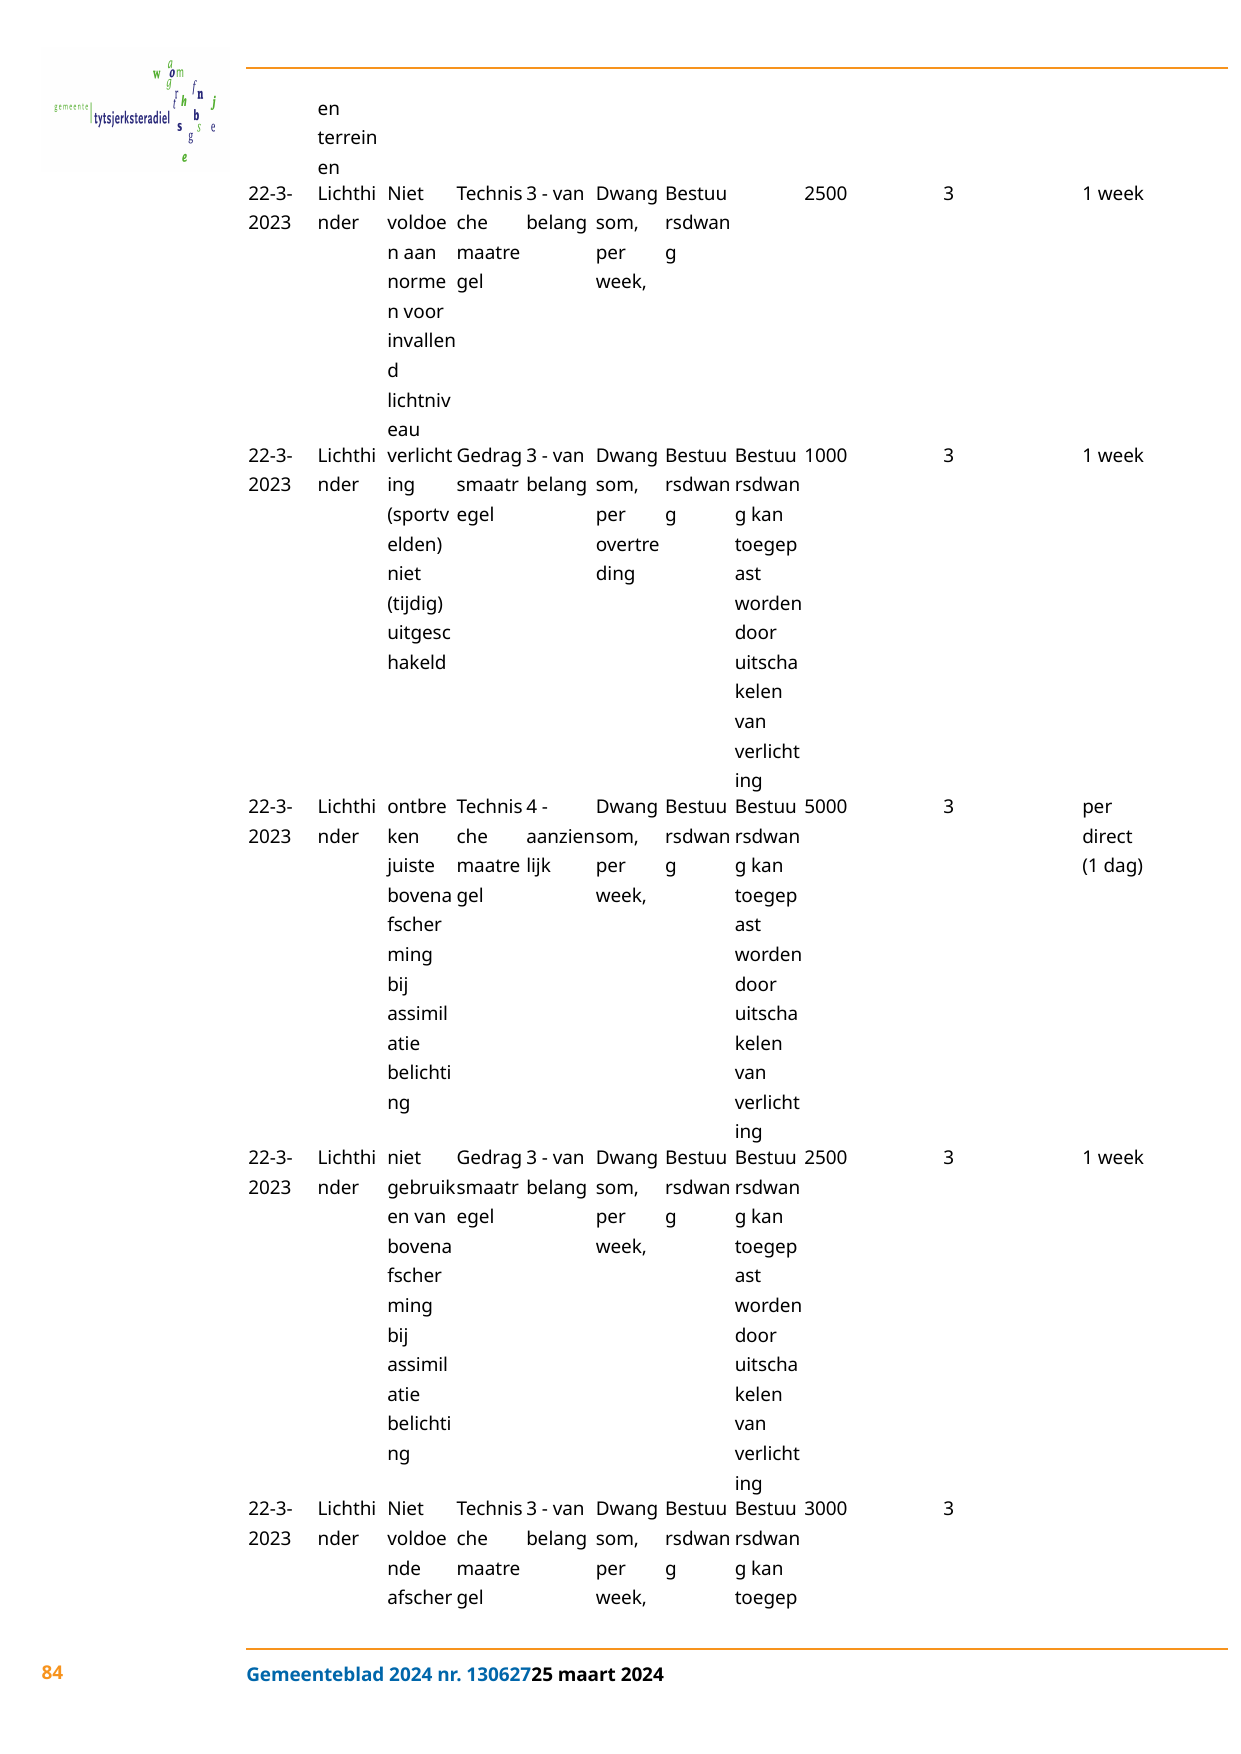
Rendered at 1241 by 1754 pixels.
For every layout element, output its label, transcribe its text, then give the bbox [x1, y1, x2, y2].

table_cell Bestuursdwang [665, 180, 734, 442]
table_cell Bestuursdwang [665, 442, 734, 793]
table_cell 2500 [804, 1144, 873, 1496]
table_cell [1082, 95, 1152, 180]
table_cell [874, 180, 943, 442]
table_cell [943, 95, 1013, 180]
table_cell Gedragsmaatregel [456, 442, 526, 793]
table_cell 3 [943, 442, 1013, 793]
table_cell 22-3-2023 [248, 442, 317, 793]
table_cell [1013, 95, 1082, 180]
table_cell Lichthinder [318, 1496, 387, 1610]
table_cell 3 [943, 180, 1013, 442]
table_cell Bestuursdwang kan toegepast worden door uitschakelen van verlichting [735, 442, 804, 793]
table_cell Niet voldoen aan normen voor invallend lichtniveau [387, 180, 456, 442]
table_cell Dwangsom, per week, [596, 180, 665, 442]
table_cell Bestuursdwang [665, 793, 734, 1144]
table_cell en terreinen [318, 95, 387, 180]
table_cell 22-3-2023 [248, 180, 317, 442]
table_cell 3 [943, 793, 1013, 1144]
table_cell 2500 [804, 180, 873, 442]
table_cell Dwangsom, per week, [596, 793, 665, 1144]
table_cell [1013, 793, 1082, 1144]
table_cell Niet voldoende afscher [387, 1496, 456, 1610]
table_cell [526, 95, 596, 180]
table_cell [735, 180, 804, 442]
table_cell Technische maatregel [456, 793, 526, 1144]
table_cell Gedragsmaatregel [456, 1144, 526, 1496]
table_cell [456, 95, 526, 180]
table_cell per direct (1 dag) [1082, 793, 1152, 1144]
table_cell [1082, 1496, 1152, 1610]
table_cell Technische maatregel [456, 180, 526, 442]
table_cell 5000 [804, 793, 873, 1144]
table_cell Bestuursdwang kan toegepast worden door uitschakelen van verlichting [735, 1144, 804, 1496]
table_cell [665, 95, 734, 180]
picture [41, 47, 231, 172]
table_cell 22-3-2023 [248, 793, 317, 1144]
table_cell [1013, 442, 1082, 793]
table_cell [387, 95, 456, 180]
table_cell Bestuursdwang kan toegepast worden door uitschakelen van verlichting [735, 793, 804, 1144]
table_cell [1013, 1496, 1082, 1610]
table_cell niet gebruiken van bovenafscherming bij assimilatie belichting [387, 1144, 456, 1496]
table_cell 22-3-2023 [248, 1144, 317, 1496]
table_cell 3 - van belang [526, 442, 596, 793]
table_cell Lichthinder [318, 180, 387, 442]
table_cell 3000 [804, 1496, 873, 1610]
table_cell verlichting (sportvelden) niet (tijdig) uitgeschakeld [387, 442, 456, 793]
table_cell [1013, 180, 1082, 442]
table_cell [1013, 1144, 1082, 1496]
table_cell [735, 95, 804, 180]
table_cell [874, 793, 943, 1144]
table_cell [874, 442, 943, 793]
table_cell 3 - van belang [526, 1144, 596, 1496]
table_cell 3 - van belang [526, 180, 596, 442]
table_cell Bestuursdwang kan toegep [735, 1496, 804, 1610]
table_cell Technische maatregel [456, 1496, 526, 1610]
table_cell Lichthinder [318, 442, 387, 793]
table_cell Lichthinder [318, 793, 387, 1144]
table_cell 22-3-2023 [248, 1496, 317, 1610]
table_cell 3 - van belang [526, 1496, 596, 1610]
table_cell [804, 95, 873, 180]
table_cell Dwangsom, per week, [596, 1144, 665, 1496]
table_cell Bestuursdwang [665, 1144, 734, 1496]
table_cell [874, 95, 943, 180]
table_cell 3 [943, 1496, 1013, 1610]
table_cell Bestuursdwang [665, 1496, 734, 1610]
table_cell ontbreken juiste bovenafscherming bij assimilatie belichting [387, 793, 456, 1144]
table_cell Lichthinder [318, 1144, 387, 1496]
table_cell 1 week [1082, 442, 1152, 793]
table_cell 4 - aanzienlijk [526, 793, 596, 1144]
table_cell [874, 1496, 943, 1610]
table_cell 1 week [1082, 1144, 1152, 1496]
table_cell Dwangsom, per week, [596, 1496, 665, 1610]
table_cell [596, 95, 665, 180]
table_cell 1000 [804, 442, 873, 793]
table_cell 3 [943, 1144, 1013, 1496]
table_cell [874, 1144, 943, 1496]
table_cell 1 week [1082, 180, 1152, 442]
table_cell Dwangsom, per overtreding [596, 442, 665, 793]
table_cell [248, 95, 317, 180]
